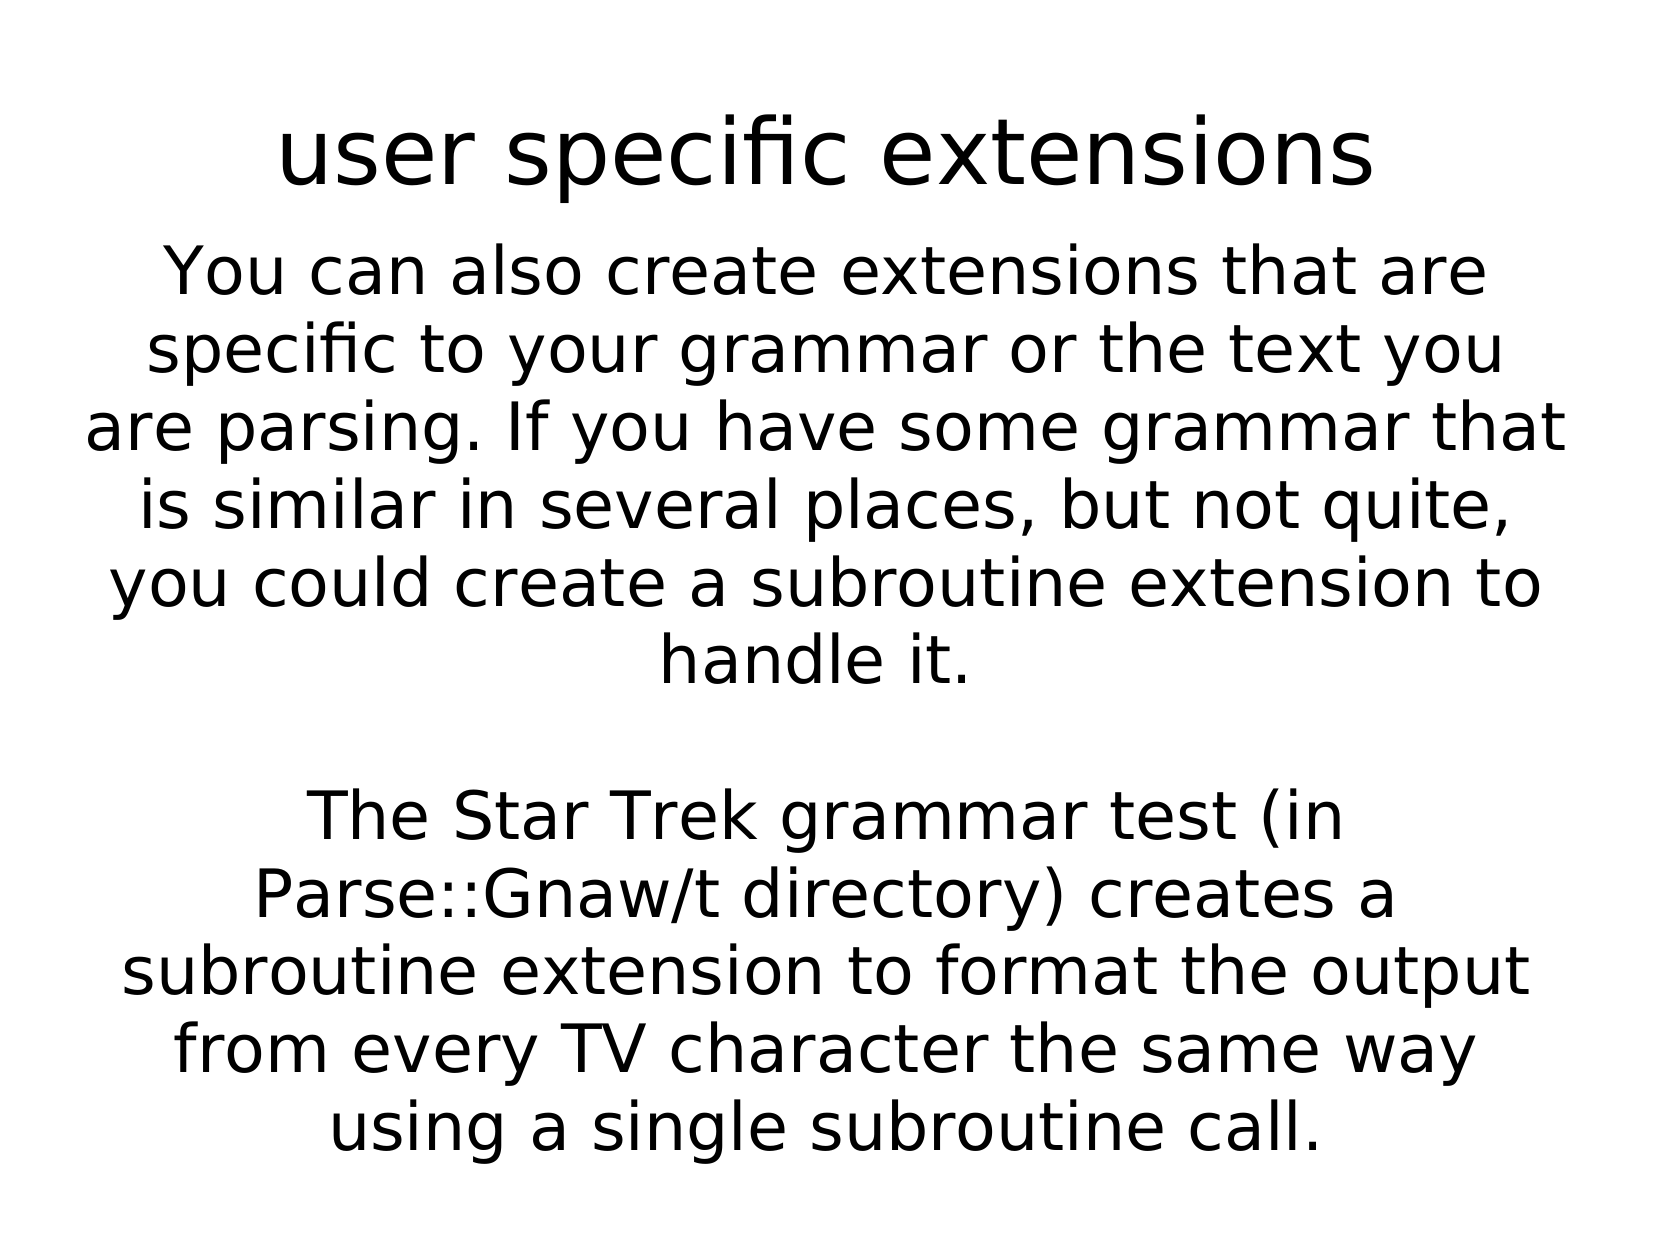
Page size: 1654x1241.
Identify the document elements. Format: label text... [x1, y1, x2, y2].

subtitle You can also create extensions that are specific to your grammar or the text you are parsing. If you have some grammar that is similar in several places, but not quite, you could create a subroutine extension to handle it. The Star Trek grammar test (in Parse::Gnaw/t directory) creates a subroutine extension to format the output from every TV character the same way using a single subroutine call. [82, 232, 1571, 1167]
title user specific extensions [82, 49, 1571, 232]
